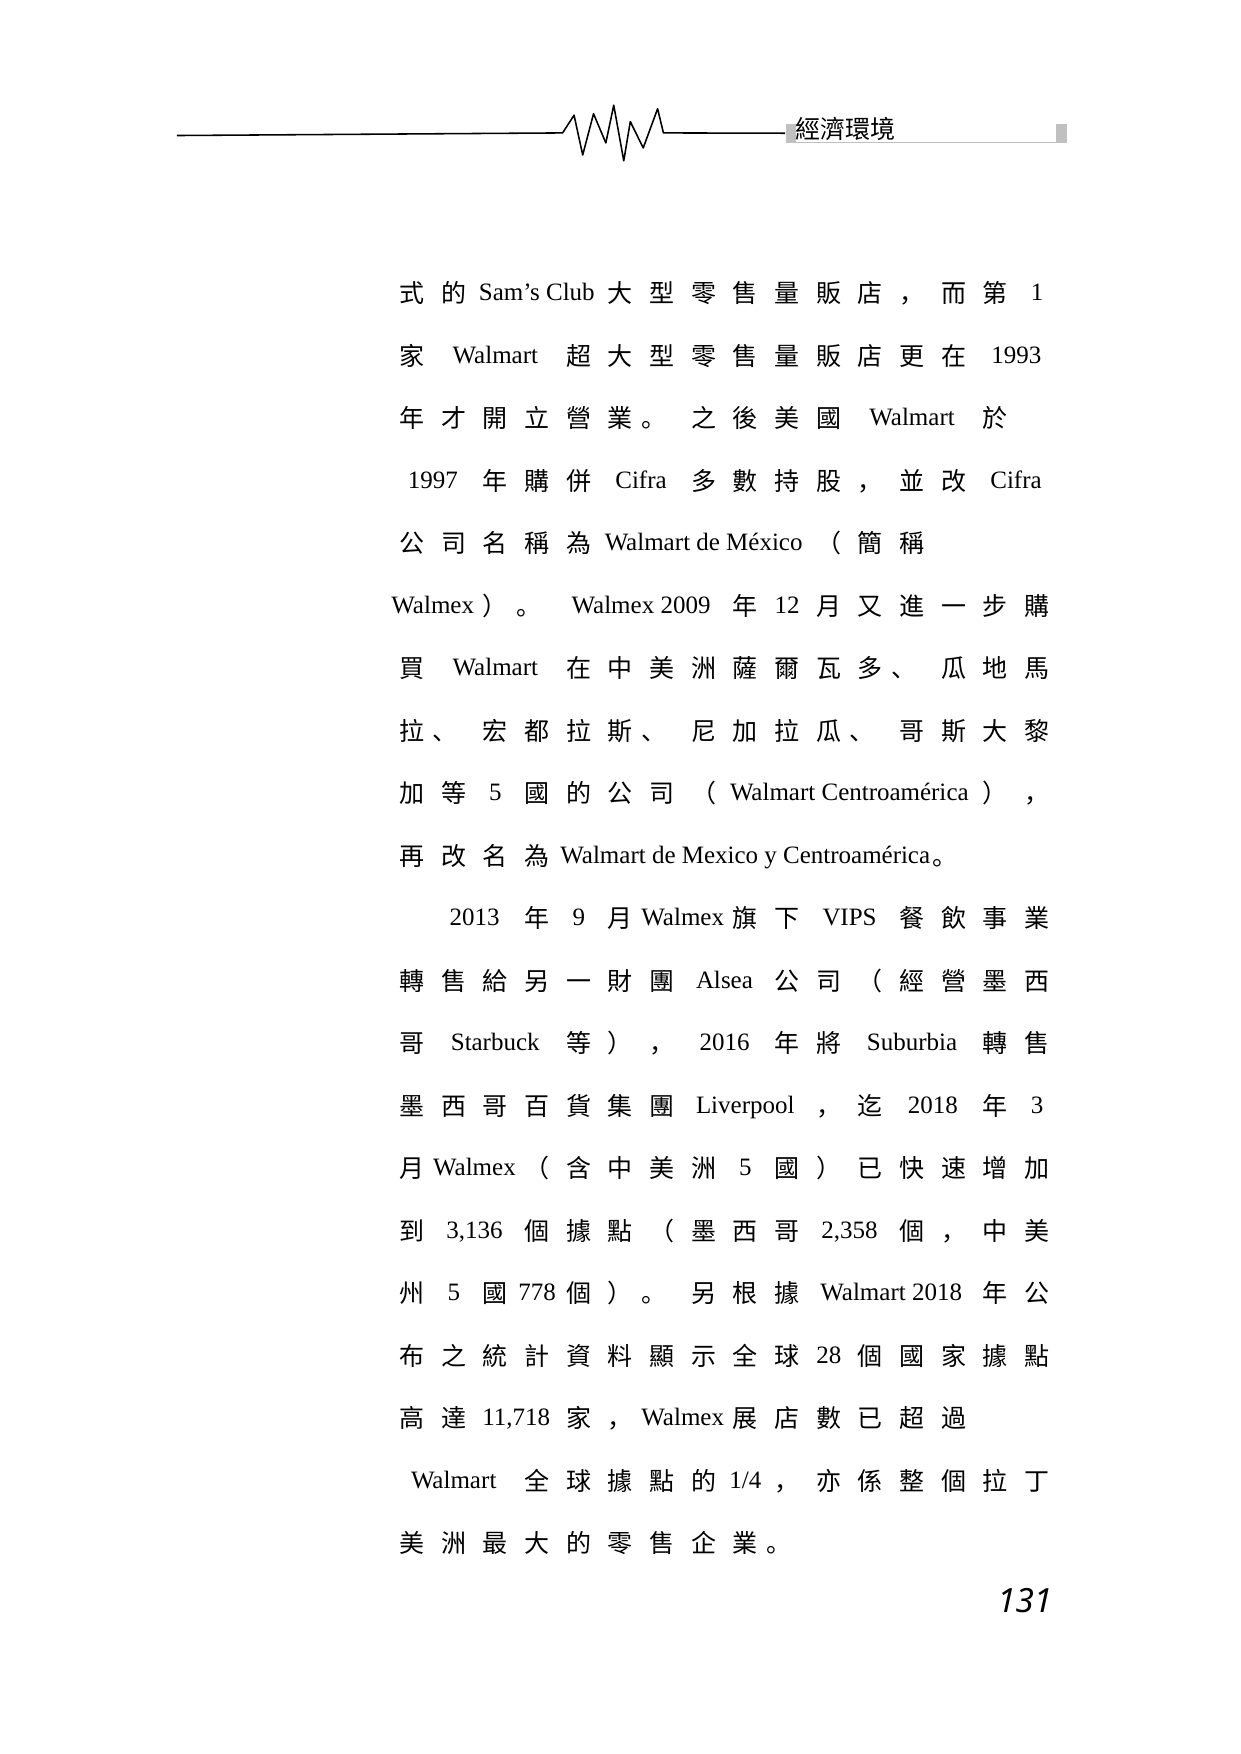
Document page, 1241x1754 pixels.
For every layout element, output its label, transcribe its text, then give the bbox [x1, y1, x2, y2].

text 2013年9月Walmex旗下VIPS餐飲事業轉售給另一財團Alsea公司（經營墨西哥Starbuck等），2016年將Suburbia轉售墨西哥百貨集團Liverpool，迄2018年3月Walmex（含中美洲5國）已快速增加到3,136個據點（墨西哥2,358個，中美州5國778個）。另根據Walmart 2018年公布之統計資料顯示全球28個國家據點高達11,718家，Walmex展店數已超過Walmart全球據點的1/4，亦係整個拉丁美洲最大的零售企業。 [367, 875, 1058, 1563]
text 式的Sam’s Club大型零售量販店，而第1家Walmart超大型零售量販店更在1993年才開立營業。之後美國Walmart於1997年購併Cifra多數持股，並改Cifra公司名稱為Walmart de México（簡稱Walmex）。Walmex 2009年12月又進一步購買Walmart在中美洲薩爾瓦多、瓜地馬拉、宏都拉斯、尼加拉瓜、哥斯大黎加等5國的公司（Walmart Centroamérica），再改名為Walmart de Mexico y Centroamérica。 [367, 250, 1058, 875]
